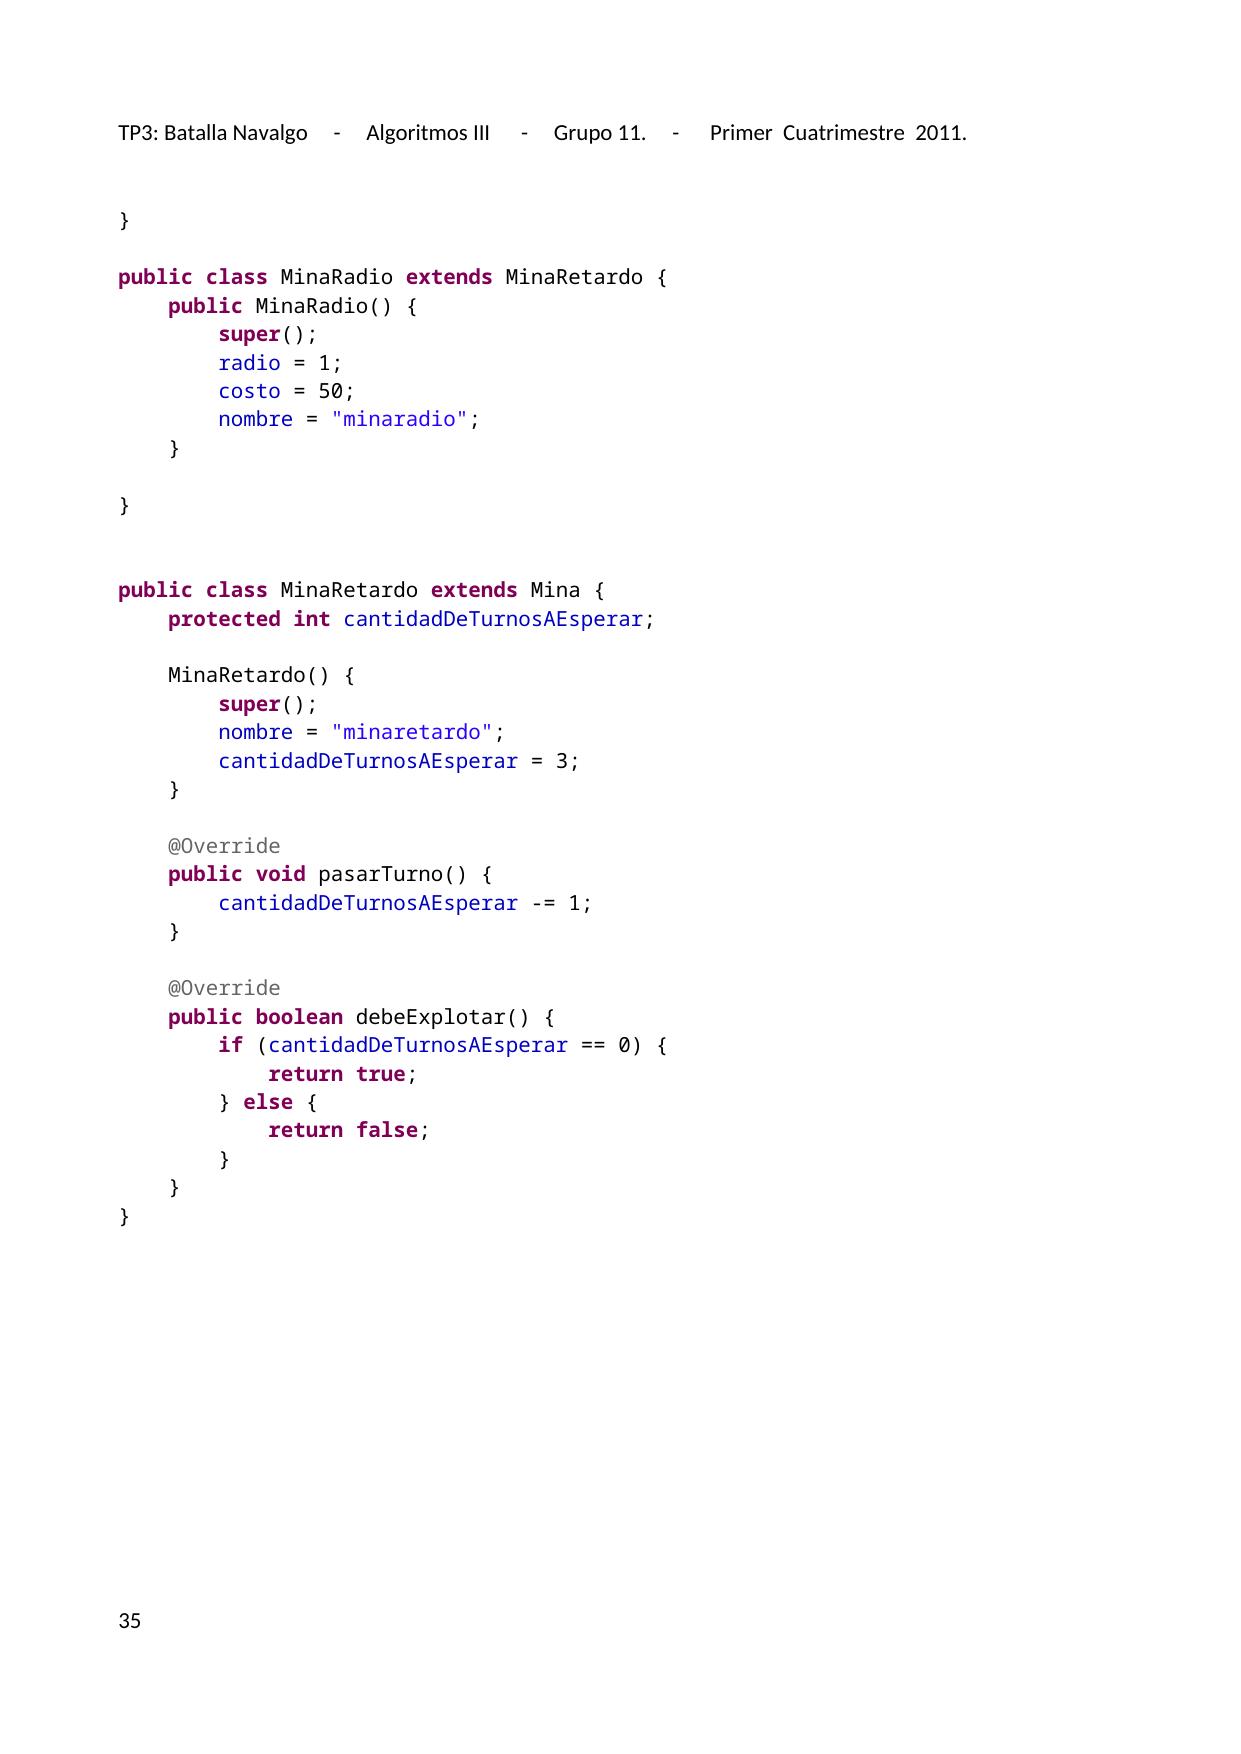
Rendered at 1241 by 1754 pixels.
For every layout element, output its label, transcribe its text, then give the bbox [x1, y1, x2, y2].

text } [118, 433, 1122, 461]
text } [118, 916, 1122, 945]
text public class MinaRadio extends MinaRetardo { [118, 262, 1122, 291]
text } else { [118, 1087, 1122, 1116]
text } [118, 774, 1122, 803]
text public class MinaRetardo extends Mina { [118, 575, 1122, 604]
text } [118, 1201, 1122, 1229]
text MinaRetardo() { [118, 661, 1122, 689]
text } [118, 490, 1122, 518]
text @Override [118, 973, 1122, 1002]
text } [118, 206, 1122, 234]
text if (cantidadDeTurnosAEsperar == 0) { [118, 1030, 1122, 1059]
text } [118, 1144, 1122, 1172]
text public MinaRadio() { [118, 291, 1122, 319]
text costo = 50; [118, 376, 1122, 404]
text nombre = "minaretardo"; [118, 717, 1122, 746]
text return true; [118, 1059, 1122, 1087]
text nombre = "minaradio"; [118, 404, 1122, 433]
text return false; [118, 1116, 1122, 1144]
text cantidadDeTurnosAEsperar = 3; [118, 746, 1122, 774]
text super(); [118, 689, 1122, 717]
text public boolean debeExplotar() { [118, 1002, 1122, 1030]
text cantidadDeTurnosAEsperar -= 1; [118, 888, 1122, 916]
text super(); [118, 319, 1122, 348]
text } [118, 1172, 1122, 1201]
text protected int cantidadDeTurnosAEsperar; [118, 604, 1122, 632]
text @Override [118, 831, 1122, 859]
text radio = 1; [118, 348, 1122, 376]
text public void pasarTurno() { [118, 859, 1122, 888]
